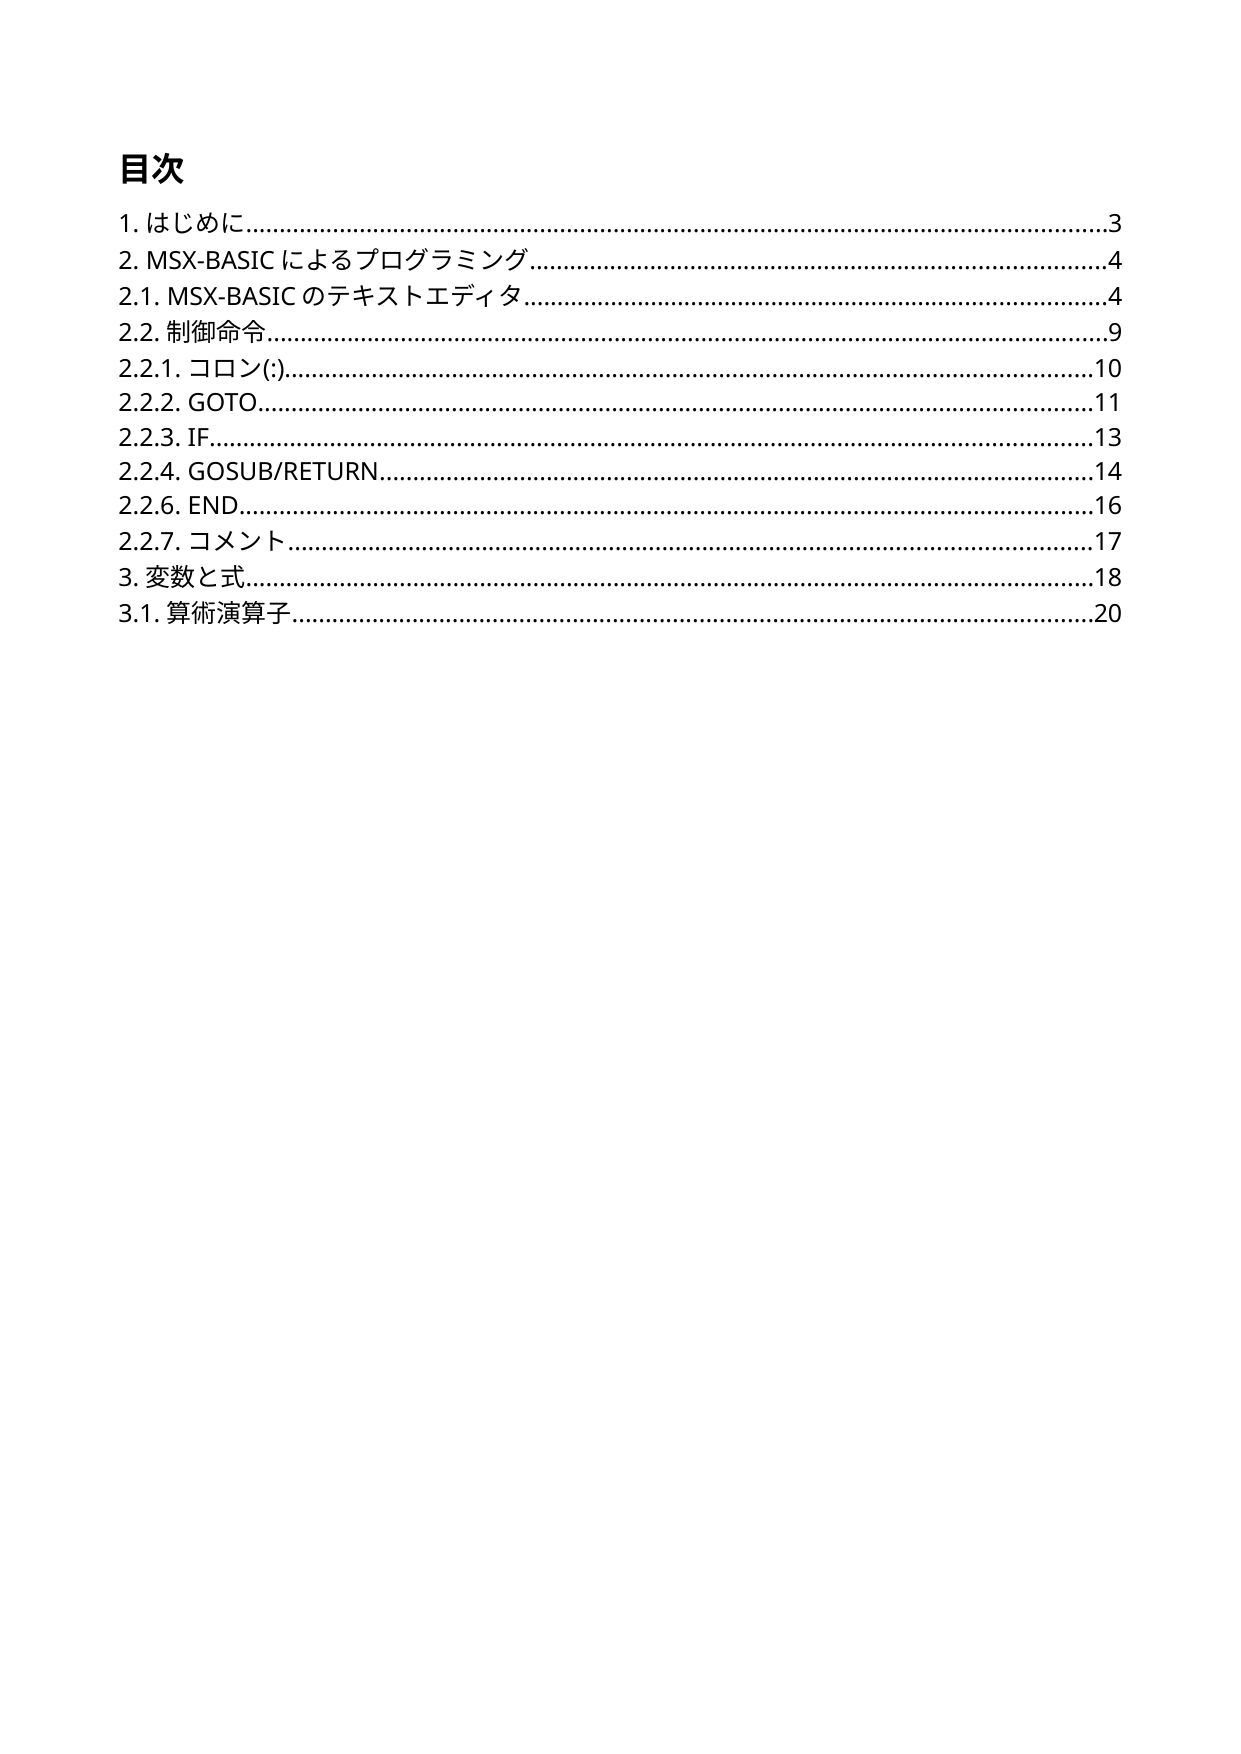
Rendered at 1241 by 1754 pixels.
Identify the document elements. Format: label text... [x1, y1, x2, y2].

text 2.2.6. END 16 [118, 487, 1122, 521]
text 2. MSX-BASICによるプログラミング 4 [118, 240, 1122, 276]
text 3. 変数と式 18 [118, 558, 1122, 594]
text 2.2.2. GOTO 11 [118, 385, 1122, 419]
text 2.2.4. GOSUB/RETURN 14 [118, 453, 1122, 487]
text 2.2.7. コメント 17 [118, 521, 1122, 558]
text 2.2.1. コロン(:) 10 [118, 349, 1122, 385]
text 3.1. 算術演算子 20 [118, 594, 1122, 630]
text 2.1. MSX-BASICのテキストエディタ 4 [118, 276, 1122, 313]
subtitle 目次 [118, 143, 1122, 191]
text 2.2. 制御命令 9 [118, 313, 1122, 349]
text 2.2.3. IF 13 [118, 419, 1122, 453]
text 1. はじめに 3 [118, 204, 1122, 240]
